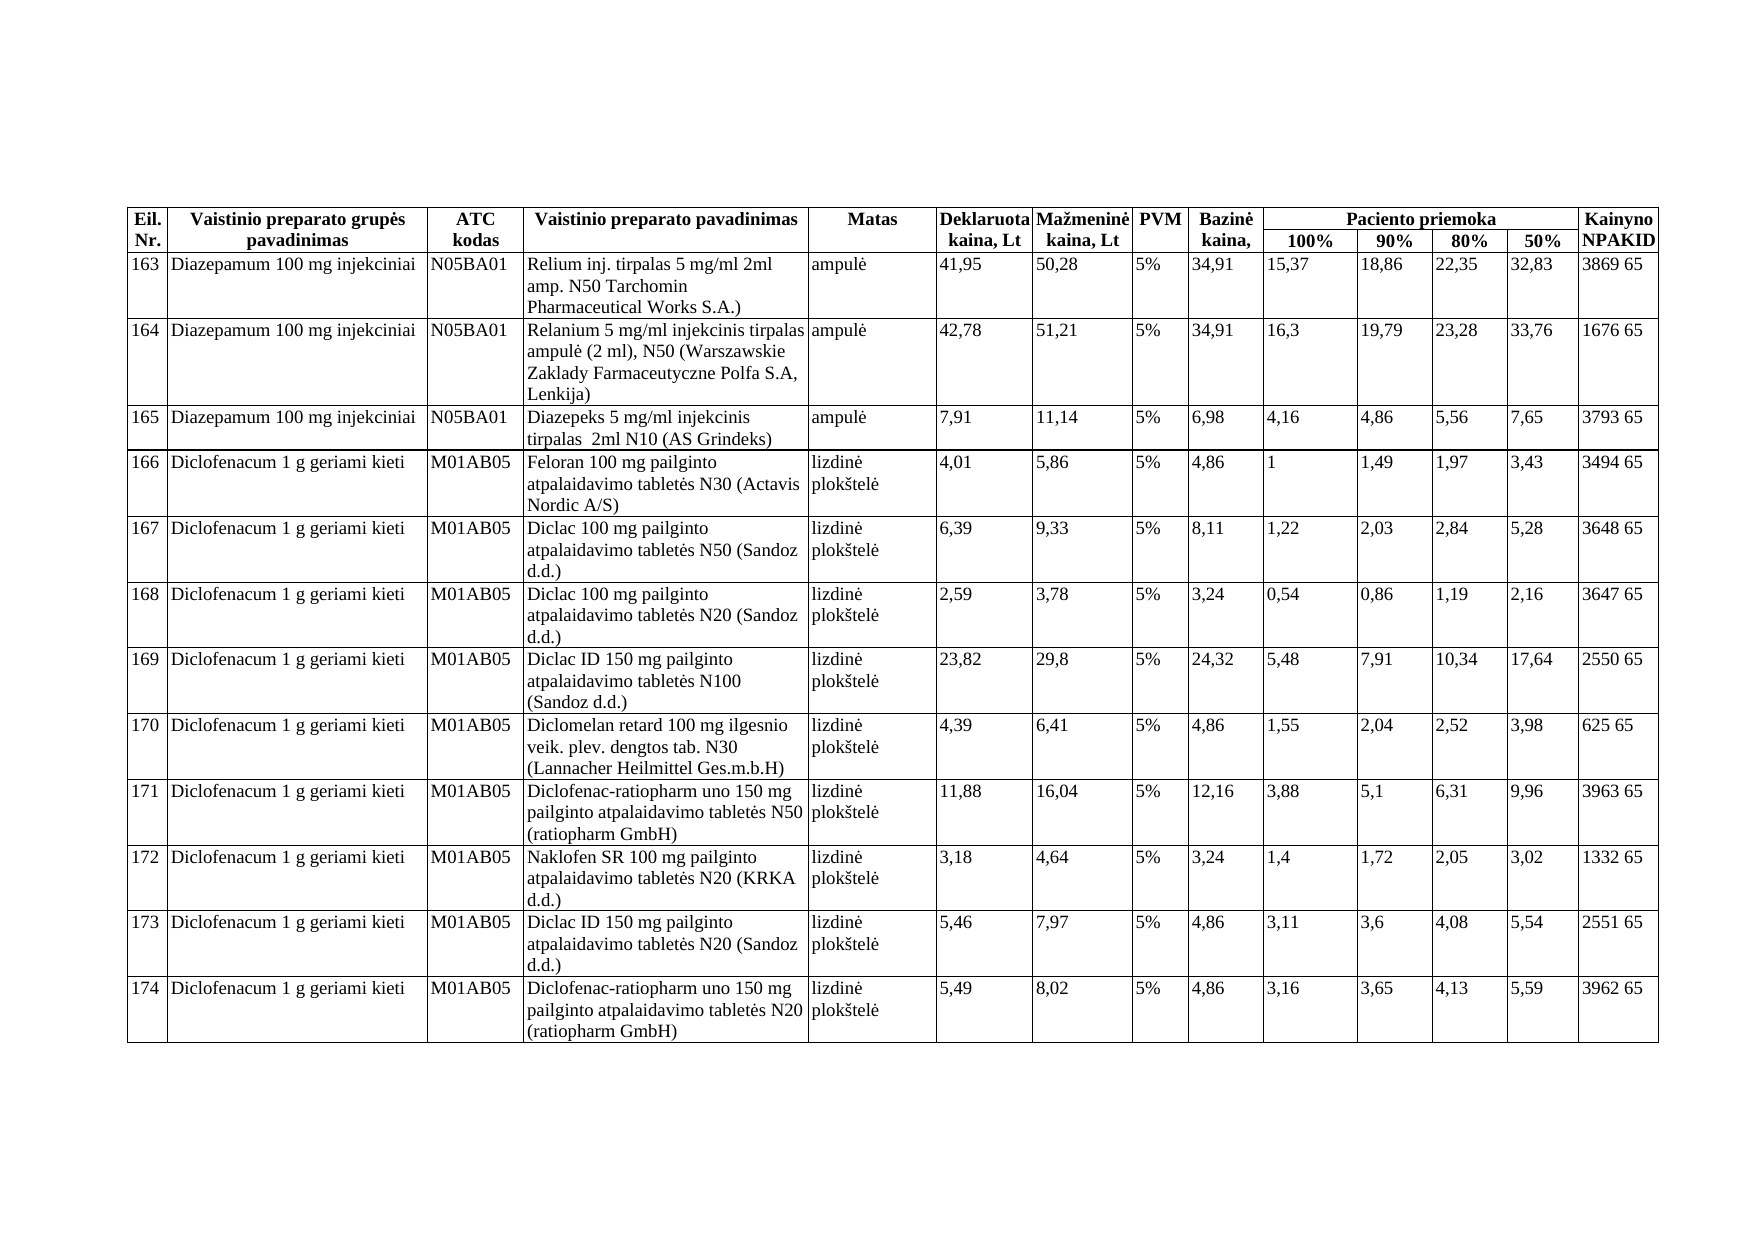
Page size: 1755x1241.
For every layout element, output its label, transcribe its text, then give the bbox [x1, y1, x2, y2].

table_cell 6,31 [1433, 780, 1507, 844]
table_cell N05BA01 [428, 319, 523, 405]
table_cell 3,88 [1264, 780, 1357, 844]
table_cell 3962 65 [1579, 977, 1658, 1042]
table_cell 5,46 [937, 911, 1032, 976]
table_cell 2,04 [1358, 714, 1432, 779]
table_cell 7,65 [1508, 406, 1578, 449]
table_cell M01AB05 [428, 451, 523, 516]
table_cell 5% [1133, 517, 1188, 582]
table_cell Relium inj. tirpalas 5 mg/ml 2ml amp. N50 Tarchomin Pharmaceutical Works S.A.) [524, 253, 808, 318]
table_cell 3647 65 [1579, 583, 1658, 647]
table_cell M01AB05 [428, 911, 523, 976]
table_cell Diclofenacum 1 g geriami kieti [168, 780, 427, 844]
table_cell 4,64 [1033, 846, 1132, 910]
table_cell Diclofenacum 1 g geriami kieti [168, 517, 427, 582]
table_cell 12,16 [1189, 780, 1263, 844]
table_cell lizdinė plokštelė [809, 780, 936, 844]
table_cell 1,4 [1264, 846, 1357, 910]
table_cell 1,49 [1358, 451, 1432, 516]
table_cell 0,86 [1358, 583, 1432, 647]
table_cell 5% [1133, 319, 1188, 405]
table_cell Diclac ID 150 mg pailginto atpalaidavimo tabletės N20 (Sandoz d.d.) [524, 911, 808, 976]
table_cell 34,91 [1189, 253, 1263, 318]
table_cell 5% [1133, 583, 1188, 647]
table_cell 2,05 [1433, 846, 1507, 910]
table_cell 5% [1133, 714, 1188, 779]
table_cell 5,86 [1033, 451, 1132, 516]
table_cell 172 [128, 846, 167, 910]
table_cell 5,49 [937, 977, 1032, 1042]
table_cell lizdinė plokštelė [809, 977, 936, 1042]
table_cell 4,86 [1358, 406, 1432, 449]
table_cell lizdinė plokštelė [809, 714, 936, 779]
table_cell ampulė [809, 253, 936, 318]
table_cell 5% [1133, 451, 1188, 516]
table_cell 4,39 [937, 714, 1032, 779]
table_cell 5% [1133, 406, 1188, 449]
table_cell 167 [128, 517, 167, 582]
table_cell 3,78 [1033, 583, 1132, 647]
table_cell 4,01 [937, 451, 1032, 516]
table_cell 5,48 [1264, 648, 1357, 713]
table_cell N05BA01 [428, 253, 523, 318]
table_cell lizdinė plokštelė [809, 583, 936, 647]
table_cell 34,91 [1189, 319, 1263, 405]
table_header Matas [809, 208, 936, 252]
table_cell 1,72 [1358, 846, 1432, 910]
table_cell 4,13 [1433, 977, 1507, 1042]
table_cell 625 65 [1579, 714, 1658, 779]
table_cell 50,28 [1033, 253, 1132, 318]
table_cell 171 [128, 780, 167, 844]
table_header Bazinė kaina, Lt [1189, 208, 1263, 252]
table_cell 3,11 [1264, 911, 1357, 976]
table_cell 11,14 [1033, 406, 1132, 449]
table_cell M01AB05 [428, 977, 523, 1042]
table_header Deklaruota kaina, Lt [937, 208, 1032, 252]
table_cell 2,16 [1508, 583, 1578, 647]
table_cell 6,98 [1189, 406, 1263, 449]
table_header Mažmeninė kaina, Lt [1033, 208, 1132, 252]
table_cell ampulė [809, 406, 936, 449]
table_cell lizdinė plokštelė [809, 846, 936, 910]
table_cell 2551 65 [1579, 911, 1658, 976]
table_cell 2,84 [1433, 517, 1507, 582]
table_cell lizdinė plokštelė [809, 451, 936, 516]
table_cell 5% [1133, 780, 1188, 844]
table_cell Diazepamum 100 mg injekciniai [168, 406, 427, 449]
table_cell 1332 65 [1579, 846, 1658, 910]
table_cell lizdinė plokštelė [809, 648, 936, 713]
table_header PVM [1133, 208, 1188, 252]
table_cell 3,02 [1508, 846, 1578, 910]
table_header Kainyno NPAKID [1579, 208, 1658, 252]
table_cell 22,35 [1433, 253, 1507, 318]
table_cell 2,03 [1358, 517, 1432, 582]
table_cell 5,28 [1508, 517, 1578, 582]
table_cell Naklofen SR 100 mg pailginto atpalaidavimo tabletės N20 (KRKA d.d.) [524, 846, 808, 910]
table_cell Diclac ID 150 mg pailginto atpalaidavimo tabletės N100 (Sandoz d.d.) [524, 648, 808, 713]
table_cell 9,33 [1033, 517, 1132, 582]
table_cell 10,34 [1433, 648, 1507, 713]
table_cell Diazepamum 100 mg injekciniai [168, 253, 427, 318]
table_cell 41,95 [937, 253, 1032, 318]
table_cell 4,86 [1189, 714, 1263, 779]
table_cell 3,18 [937, 846, 1032, 910]
table_cell 0,54 [1264, 583, 1357, 647]
table_cell 50% [1508, 230, 1578, 252]
table_cell Diclac 100 mg pailginto atpalaidavimo tabletės N20 (Sandoz d.d.) [524, 583, 808, 647]
table_cell 6,39 [937, 517, 1032, 582]
table_cell Diclofenacum 1 g geriami kieti [168, 583, 427, 647]
table_cell 2,59 [937, 583, 1032, 647]
table_cell 1676 65 [1579, 319, 1658, 405]
table_cell 23,82 [937, 648, 1032, 713]
table_cell 4,16 [1264, 406, 1357, 449]
table_cell 166 [128, 451, 167, 516]
table_cell 1,19 [1433, 583, 1507, 647]
table_cell Relanium 5 mg/ml injekcinis tirpalas ampulė (2 ml), N50 (Warszawskie Zaklady Farmaceutyczne Polfa S.A, Lenkija) [524, 319, 808, 405]
table_cell 3,98 [1508, 714, 1578, 779]
table_cell Diazepeks 5 mg/ml injekcinis tirpalas 2ml N10 (AS Grindeks) [524, 406, 808, 449]
table_cell Diclofenac-ratiopharm uno 150 mg pailginto atpalaidavimo tabletės N50 (ratiopharm GmbH) [524, 780, 808, 844]
table_cell 163 [128, 253, 167, 318]
table_cell lizdinė plokštelė [809, 517, 936, 582]
table_cell 42,78 [937, 319, 1032, 405]
table_cell 7,91 [1358, 648, 1432, 713]
table_cell M01AB05 [428, 517, 523, 582]
table_header Eil. Nr. [128, 208, 167, 252]
table_cell 8,02 [1033, 977, 1132, 1042]
table_header Paciento priemoka [1264, 208, 1578, 229]
table_cell 16,3 [1264, 319, 1357, 405]
table_cell 15,37 [1264, 253, 1357, 318]
table_cell 80% [1433, 230, 1507, 252]
table_cell 5,56 [1433, 406, 1507, 449]
table_cell Diclofenacum 1 g geriami kieti [168, 714, 427, 779]
table_cell Diclofenacum 1 g geriami kieti [168, 648, 427, 713]
table_cell 8,11 [1189, 517, 1263, 582]
table_cell 3,24 [1189, 846, 1263, 910]
table_cell 11,88 [937, 780, 1032, 844]
table_cell 5,54 [1508, 911, 1578, 976]
table_cell 17,64 [1508, 648, 1578, 713]
table_cell 18,86 [1358, 253, 1432, 318]
table_cell 6,41 [1033, 714, 1132, 779]
table_cell 100% [1264, 230, 1357, 252]
table_cell Diclofenacum 1 g geriami kieti [168, 911, 427, 976]
table_cell 4,08 [1433, 911, 1507, 976]
table_cell Diazepamum 100 mg injekciniai [168, 319, 427, 405]
table_cell 1,97 [1433, 451, 1507, 516]
table_cell 165 [128, 406, 167, 449]
table_cell 4,86 [1189, 911, 1263, 976]
table_cell Diclofenacum 1 g geriami kieti [168, 451, 427, 516]
table_cell 5% [1133, 648, 1188, 713]
table_cell 24,32 [1189, 648, 1263, 713]
table_cell 3,65 [1358, 977, 1432, 1042]
table_cell 3,16 [1264, 977, 1357, 1042]
table_cell 4,86 [1189, 451, 1263, 516]
table_cell 4,86 [1189, 977, 1263, 1042]
table_header Vaistinio preparato pavadinimas [524, 208, 808, 252]
table_cell Diclofenacum 1 g geriami kieti [168, 977, 427, 1042]
table_header Vaistinio preparato grupės pavadinimas [168, 208, 427, 252]
table_cell 19,79 [1358, 319, 1432, 405]
table_cell M01AB05 [428, 714, 523, 779]
table_cell 51,21 [1033, 319, 1132, 405]
table_cell 7,91 [937, 406, 1032, 449]
table_cell ampulė [809, 319, 936, 405]
table_cell 173 [128, 911, 167, 976]
table_cell 1,22 [1264, 517, 1357, 582]
table_cell 3793 65 [1579, 406, 1658, 449]
table_cell 32,83 [1508, 253, 1578, 318]
table_cell 3648 65 [1579, 517, 1658, 582]
table_cell 5,1 [1358, 780, 1432, 844]
table_cell 2,52 [1433, 714, 1507, 779]
table_cell 3494 65 [1579, 451, 1658, 516]
table_cell 1,55 [1264, 714, 1357, 779]
table_cell Feloran 100 mg pailginto atpalaidavimo tabletės N30 (Actavis Nordic A/S) [524, 451, 808, 516]
table_cell 1 [1264, 451, 1357, 516]
table_cell Diclofenacum 1 g geriami kieti [168, 846, 427, 910]
table_cell 3,24 [1189, 583, 1263, 647]
table_cell 3869 65 [1579, 253, 1658, 318]
table_cell N05BA01 [428, 406, 523, 449]
table_cell 23,28 [1433, 319, 1507, 405]
table_cell M01AB05 [428, 846, 523, 910]
table_cell 5,59 [1508, 977, 1578, 1042]
table_cell 164 [128, 319, 167, 405]
table_cell 9,96 [1508, 780, 1578, 844]
table_cell 3963 65 [1579, 780, 1658, 844]
table_cell 29,8 [1033, 648, 1132, 713]
table_cell M01AB05 [428, 648, 523, 713]
table_cell M01AB05 [428, 780, 523, 844]
table_cell 33,76 [1508, 319, 1578, 405]
table_cell 5% [1133, 977, 1188, 1042]
table_cell 7,97 [1033, 911, 1132, 976]
table_cell 3,6 [1358, 911, 1432, 976]
table_cell 168 [128, 583, 167, 647]
table_cell lizdinė plokštelė [809, 911, 936, 976]
table_cell 5% [1133, 911, 1188, 976]
table_cell 169 [128, 648, 167, 713]
table_cell M01AB05 [428, 583, 523, 647]
table_cell 170 [128, 714, 167, 779]
table_cell Diclomelan retard 100 mg ilgesnio veik. plev. dengtos tab. N30 (Lannacher Heilmittel Ges.m.b.H) [524, 714, 808, 779]
table_cell Diclac 100 mg pailginto atpalaidavimo tabletės N50 (Sandoz d.d.) [524, 517, 808, 582]
table_cell 2550 65 [1579, 648, 1658, 713]
table_cell 90% [1358, 230, 1432, 252]
table_cell 5% [1133, 253, 1188, 318]
table_cell 16,04 [1033, 780, 1132, 844]
table_cell 5% [1133, 846, 1188, 910]
table_cell 3,43 [1508, 451, 1578, 516]
table_header ATC kodas [428, 208, 523, 252]
table_cell Diclofenac-ratiopharm uno 150 mg pailginto atpalaidavimo tabletės N20 (ratiopharm GmbH) [524, 977, 808, 1042]
table_cell 174 [128, 977, 167, 1042]
